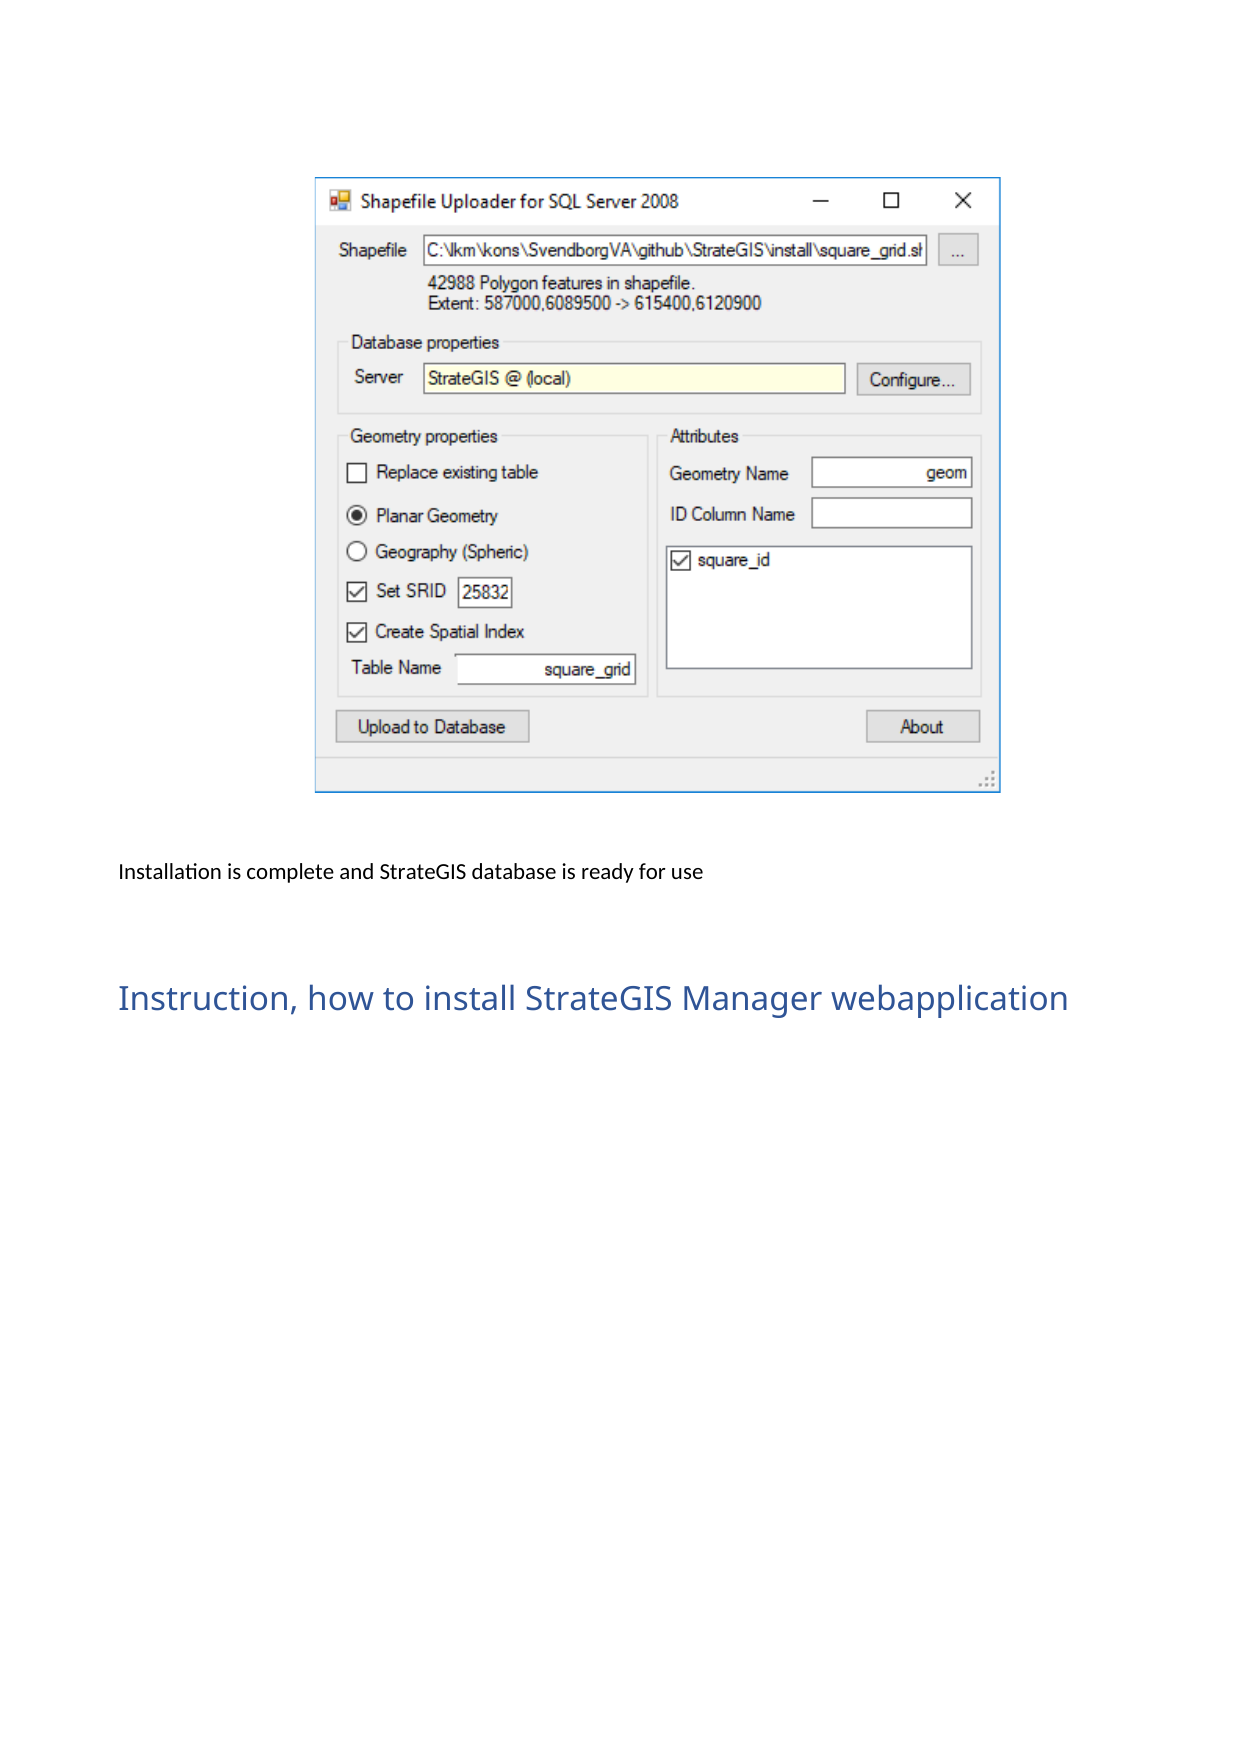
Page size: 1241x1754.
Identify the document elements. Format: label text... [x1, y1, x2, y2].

text Installation is complete and StrateGIS database is ready for use [118, 857, 1122, 886]
subtitle Instruction, how to install StrateGIS Manager webapplication [118, 975, 1122, 1021]
